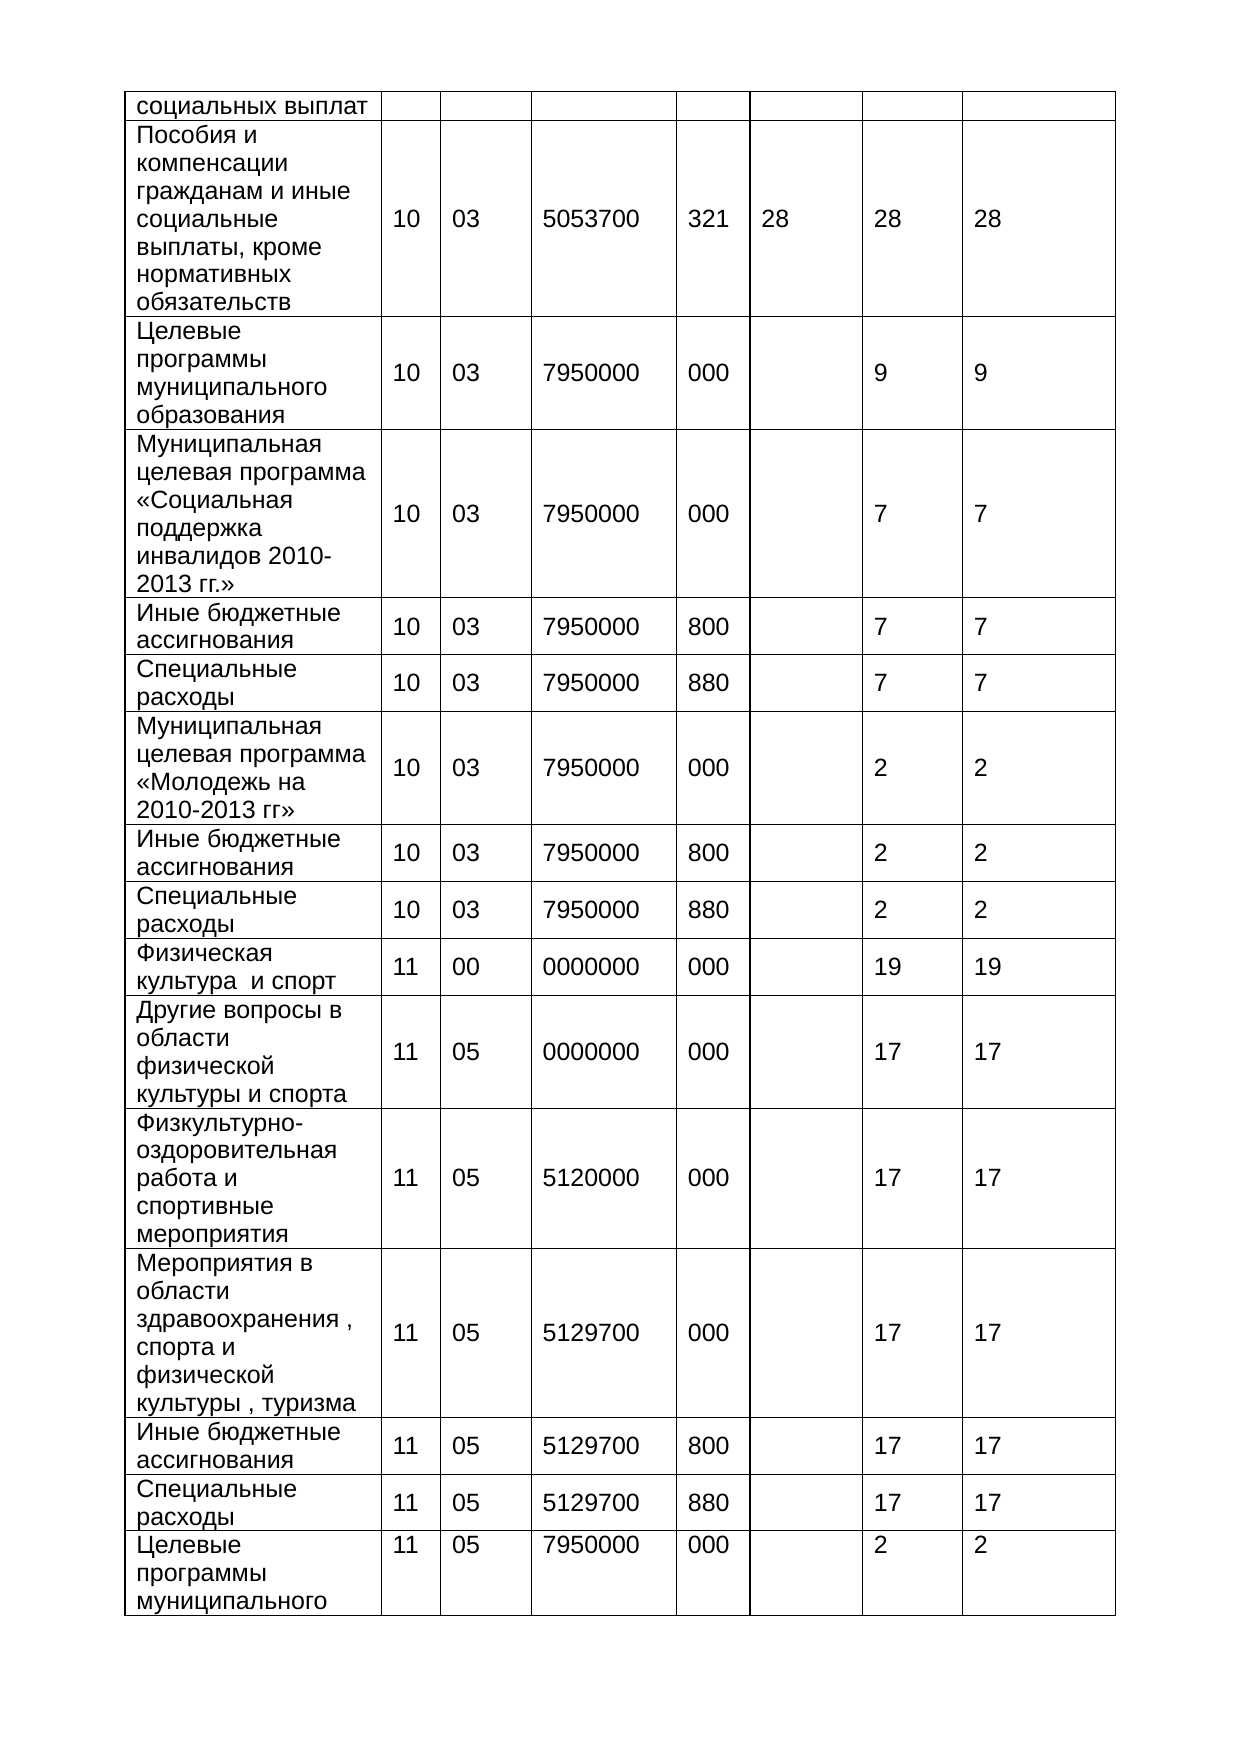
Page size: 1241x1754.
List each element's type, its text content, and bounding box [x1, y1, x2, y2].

table_cell [751, 317, 862, 429]
table_cell 2 [963, 712, 1115, 824]
table_cell 10 [382, 317, 440, 429]
table_cell 5129700 [532, 1249, 676, 1417]
table_cell [751, 712, 862, 824]
table_cell [751, 1249, 862, 1417]
table_cell 7950000 [532, 882, 676, 937]
table_cell 11 [382, 996, 440, 1107]
table_cell 28 [751, 121, 862, 316]
table_cell 7 [963, 598, 1115, 654]
table_cell 000 [677, 1531, 749, 1615]
table_cell [751, 1418, 862, 1473]
table_cell 17 [863, 996, 962, 1107]
table_cell 17 [963, 1109, 1115, 1248]
table_cell 17 [863, 1475, 962, 1530]
table_cell 17 [963, 1418, 1115, 1473]
table_cell 9 [963, 317, 1115, 429]
table_cell 7 [863, 655, 962, 711]
table_cell 11 [382, 1109, 440, 1248]
table_cell 10 [382, 882, 440, 937]
table_cell 000 [677, 1109, 749, 1248]
table_cell [751, 996, 862, 1107]
table_cell 03 [441, 121, 531, 316]
table_cell [751, 825, 862, 881]
table_cell Пособия и компенсации гражданам и иные социальные выплаты, кроме нормативных обязательств [126, 121, 381, 316]
table_cell 17 [963, 1249, 1115, 1417]
table_cell 17 [863, 1249, 962, 1417]
table_cell 05 [441, 996, 531, 1107]
table_cell 5129700 [532, 1475, 676, 1530]
table_cell 7 [863, 598, 962, 654]
table_cell 28 [863, 121, 962, 316]
table_cell Муниципальная целевая программа «Молодежь на 2010-2013 гг» [126, 712, 381, 824]
table_cell [751, 939, 862, 995]
table_cell 03 [441, 825, 531, 881]
table_cell 19 [863, 939, 962, 995]
table_cell 10 [382, 825, 440, 881]
table_cell Мероприятия в области здравоохранения , спорта и физической культуры , туризма [126, 1249, 381, 1417]
table_cell 05 [441, 1418, 531, 1473]
table_cell 321 [677, 121, 749, 316]
table_cell Другие вопросы в области физической культуры и спорта [126, 996, 381, 1107]
table_cell 7950000 [532, 317, 676, 429]
table_cell 7950000 [532, 655, 676, 711]
table_cell [751, 1475, 862, 1530]
table_cell 10 [382, 655, 440, 711]
table_cell 7950000 [532, 598, 676, 654]
table_cell 800 [677, 825, 749, 881]
table_cell 000 [677, 1249, 749, 1417]
table_cell 10 [382, 121, 440, 316]
table_cell Специальные расходы [126, 1475, 381, 1530]
table_cell 5053700 [532, 121, 676, 316]
table_cell 7950000 [532, 825, 676, 881]
table_cell Целевые программы муниципального [126, 1531, 381, 1615]
table_cell 000 [677, 317, 749, 429]
table_cell 03 [441, 598, 531, 654]
table_cell 2 [963, 825, 1115, 881]
table_cell 800 [677, 598, 749, 654]
table_cell [751, 1531, 862, 1615]
table_cell 28 [963, 121, 1115, 316]
table_cell 10 [382, 598, 440, 654]
table_cell Иные бюджетные ассигнования [126, 1418, 381, 1473]
table_cell 03 [441, 430, 531, 597]
table_cell 0000000 [532, 996, 676, 1107]
table_cell [532, 92, 676, 119]
table_cell 880 [677, 655, 749, 711]
table_cell 880 [677, 882, 749, 937]
table_cell 05 [441, 1249, 531, 1417]
table_cell 7 [863, 430, 962, 597]
table_cell 000 [677, 939, 749, 995]
table_cell 03 [441, 712, 531, 824]
table_cell 2 [963, 1531, 1115, 1615]
table_cell 05 [441, 1109, 531, 1248]
table_cell 10 [382, 712, 440, 824]
table_cell Специальные расходы [126, 882, 381, 937]
table_cell [382, 92, 440, 119]
table_cell 7950000 [532, 430, 676, 597]
table_cell 03 [441, 655, 531, 711]
table_cell 19 [963, 939, 1115, 995]
table_cell 2 [863, 712, 962, 824]
table_cell 000 [677, 996, 749, 1107]
table_cell [751, 598, 862, 654]
table_cell 800 [677, 1418, 749, 1473]
table_cell Иные бюджетные ассигнования [126, 825, 381, 881]
table_cell 17 [963, 1475, 1115, 1530]
table_cell 000 [677, 430, 749, 597]
table_cell [751, 430, 862, 597]
table_cell Целевые программы муниципального образования [126, 317, 381, 429]
table_cell 11 [382, 1531, 440, 1615]
table_cell 0000000 [532, 939, 676, 995]
table_cell 880 [677, 1475, 749, 1530]
table_cell 11 [382, 1249, 440, 1417]
table_cell [863, 92, 962, 119]
table_cell 17 [963, 996, 1115, 1107]
table_cell 5129700 [532, 1418, 676, 1473]
table_cell 05 [441, 1531, 531, 1615]
table_cell Физическая культура и спорт [126, 939, 381, 995]
table_cell 7950000 [532, 1531, 676, 1615]
table_cell 10 [382, 430, 440, 597]
table_cell 11 [382, 939, 440, 995]
table_cell 03 [441, 317, 531, 429]
table_cell 17 [863, 1109, 962, 1248]
table_cell Физкультурно-оздоровительная работа и спортивные мероприятия [126, 1109, 381, 1248]
table_cell 17 [863, 1418, 962, 1473]
table_cell 2 [863, 882, 962, 937]
table_cell социальных выплат [126, 92, 381, 119]
table_cell 03 [441, 882, 531, 937]
table_cell [751, 655, 862, 711]
table_cell 000 [677, 712, 749, 824]
table_cell 11 [382, 1418, 440, 1473]
table_cell 2 [963, 882, 1115, 937]
table_cell 7 [963, 655, 1115, 711]
table_cell [677, 92, 749, 119]
table_cell 11 [382, 1475, 440, 1530]
table_cell 00 [441, 939, 531, 995]
table_cell [751, 882, 862, 937]
table_cell 05 [441, 1475, 531, 1530]
table_cell [963, 92, 1115, 119]
table_cell 2 [863, 1531, 962, 1615]
table_cell [441, 92, 531, 119]
table_cell 5120000 [532, 1109, 676, 1248]
table_cell Специальные расходы [126, 655, 381, 711]
table_cell Иные бюджетные ассигнования [126, 598, 381, 654]
table_cell [751, 92, 862, 119]
table_cell [751, 1109, 862, 1248]
table_cell 7950000 [532, 712, 676, 824]
table_cell 7 [963, 430, 1115, 597]
table_cell 9 [863, 317, 962, 429]
table_cell Муниципальная целевая программа «Социальная поддержка инвалидов 2010-2013 гг.» [126, 430, 381, 597]
table_cell 2 [863, 825, 962, 881]
